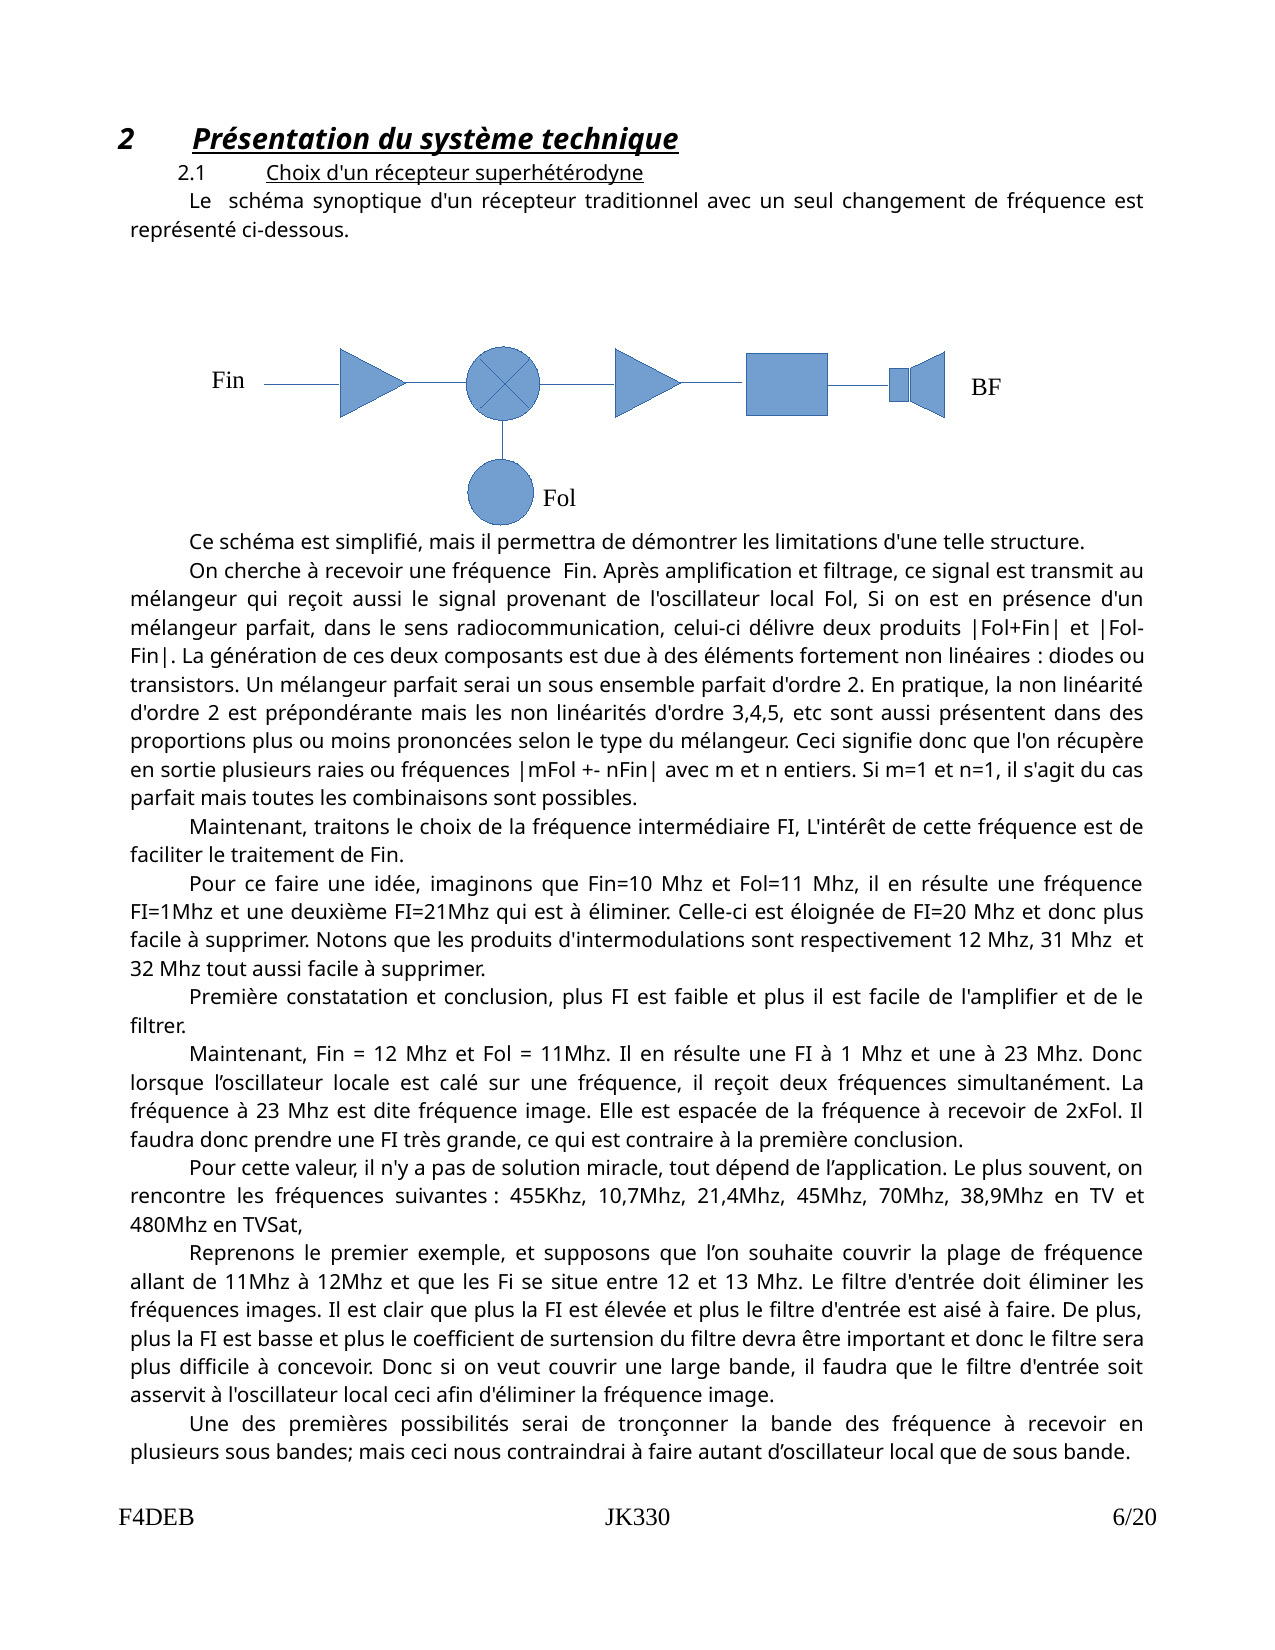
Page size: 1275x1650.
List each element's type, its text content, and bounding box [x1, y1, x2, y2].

subtitle Présentation du système technique [118, 118, 1157, 158]
text Première constatation et conclusion, plus FI est faible et plus il est facile de l'amplifier et de le filtrer. [130, 982, 1145, 1039]
text Ce schéma est simplifié, mais il permettra de démontrer les limitations d'une telle structure. [130, 527, 1145, 556]
text Pour ce faire une idée, imaginons que Fin=10 Mhz et Fol=11 Mhz, il en résulte une fréquence FI=1Mhz et une deuxième FI=21Mhz qui est à éliminer. Celle-ci est éloignée de FI=20 Mhz et donc plus facile à supprimer. Notons que les produits d'intermodulations sont respectivement 12 Mhz, 31 Mhz et 32 Mhz tout aussi facile à supprimer. [130, 869, 1145, 982]
text Une des premières possibilités serai de tronçonner la bande des fréquence à recevoir en plusieurs sous bandes; mais ceci nous contraindrai à faire autant d’oscillateur local que de sous bande. [130, 1409, 1145, 1466]
text Le schéma synoptique d'un récepteur traditionnel avec un seul changement de fréquence est représenté ci-dessous. [130, 186, 1145, 243]
text Reprenons le premier exemple, et supposons que l’on souhaite couvrir la plage de fréquence allant de 11Mhz à 12Mhz et que les Fi se situe entre 12 et 13 Mhz. Le filtre d'entrée doit éliminer les fréquences images. Il est clair que plus la FI est élevée et plus le filtre d'entrée est aisé à faire. De plus, plus la FI est basse et plus le coefficient de surtension du filtre devra être important et donc le filtre sera plus difficile à concevoir. Donc si on veut couvrir une large bande, il faudra que le filtre d'entrée soit asservit à l'oscillateur local ceci afin d'éliminer la fréquence image. [130, 1238, 1145, 1409]
text Maintenant, traitons le choix de la fréquence intermédiaire FI, L'intérêt de cette fréquence est de faciliter le traitement de Fin. [130, 812, 1145, 869]
text Pour cette valeur, il n'y a pas de solution miracle, tout dépend de l’application. Le plus souvent, on rencontre les fréquences suivantes : 455Khz, 10,7Mhz, 21,4Mhz, 45Mhz, 70Mhz, 38,9Mhz en TV et 480Mhz en TVSat, [130, 1153, 1145, 1238]
subtitle Choix d'un récepteur superhétérodyne [118, 158, 1157, 186]
text On cherche à recevoir une fréquence Fin. Après amplification et filtrage, ce signal est transmit au mélangeur qui reçoit aussi le signal provenant de l'oscillateur local Fol, Si on est en présence d'un mélangeur parfait, dans le sens radiocommunication, celui-ci délivre deux produits |Fol+Fin| et |Fol-Fin|. La génération de ces deux composants est due à des éléments fortement non linéaires : diodes ou transistors. Un mélangeur parfait serai un sous ensemble parfait d'ordre 2. En pratique, la non linéarité d'ordre 2 est prépondérante mais les non linéarités d'ordre 3,4,5, etc sont aussi présentent dans des proportions plus ou moins prononcées selon le type du mélangeur. Ceci signifie donc que l'on récupère en sortie plusieurs raies ou fréquences |mFol +- nFin| avec m et n entiers. Si m=1 et n=1, il s'agit du cas parfait mais toutes les combinaisons sont possibles. [130, 556, 1145, 812]
text Maintenant, Fin = 12 Mhz et Fol = 11Mhz. Il en résulte une FI à 1 Mhz et une à 23 Mhz. Donc lorsque l’oscillateur locale est calé sur une fréquence, il reçoit deux fréquences simultanément. La fréquence à 23 Mhz est dite fréquence image. Elle est espacée de la fréquence à recevoir de 2xFol. Il faudra donc prendre une FI très grande, ce qui est contraire à la première conclusion. [130, 1039, 1145, 1153]
